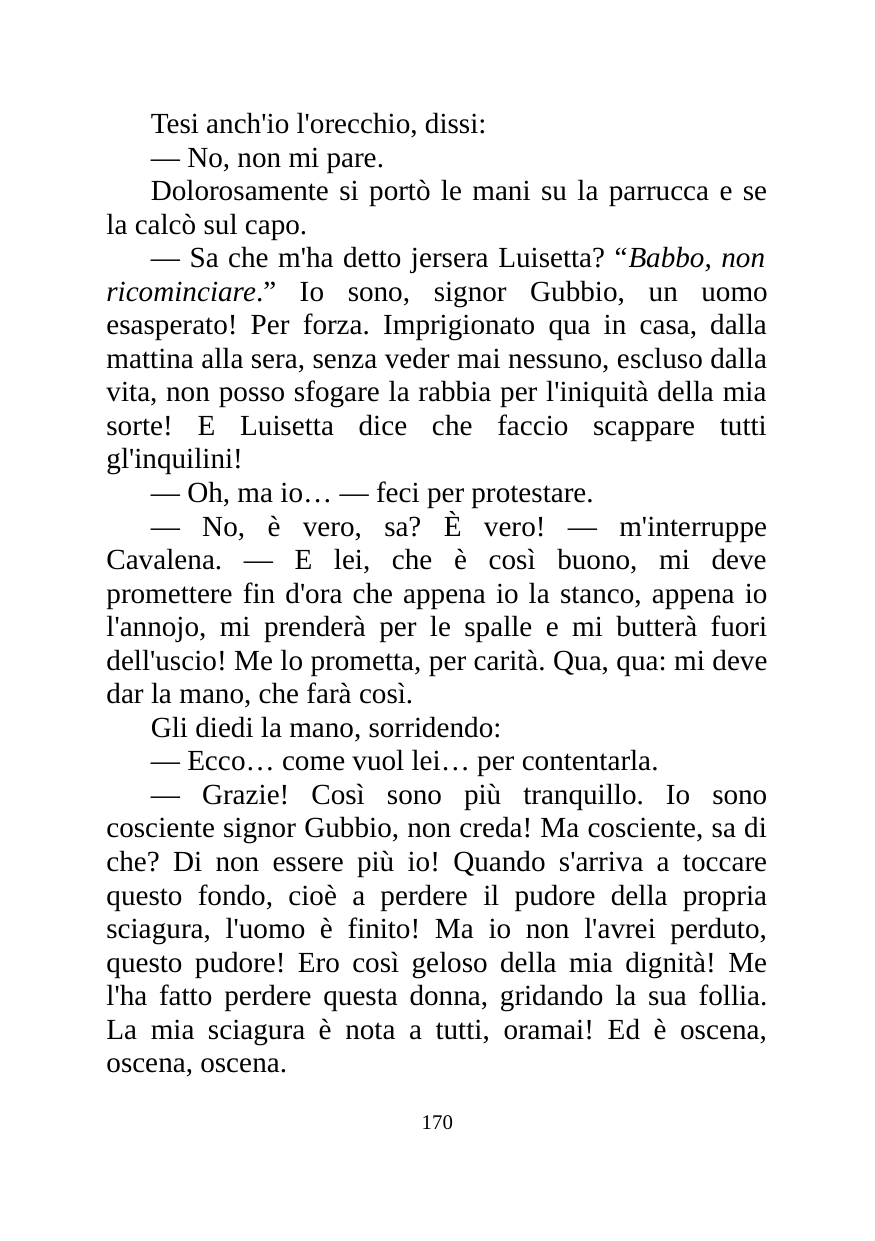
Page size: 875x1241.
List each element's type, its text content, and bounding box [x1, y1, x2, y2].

text — No, è vero, sa? È vero! — m'interruppe Cavalena. — E lei, che è così buono, mi deve promettere fin d'ora che appena io la stanco, appena io l'annojo, mi prenderà per le spalle e mi butterà fuori dell'uscio! Me lo prometta, per carità. Qua, qua: mi deve dar la mano, che farà così. [106, 509, 768, 710]
text — Sa che m'ha detto jersera Luisetta? “Babbo, non ricominciare.” Io sono, signor Gubbio, un uomo esasperato! Per forza. Imprigionato qua in casa, dalla mattina alla sera, senza veder mai nessuno, escluso dalla vita, non posso sfogare la rabbia per l'iniquità della mia sorte! E Luisetta dice che faccio scappare tutti gl'inquilini! [106, 240, 768, 475]
text — Oh, ma io… — feci per protestare. [106, 475, 768, 509]
text — Grazie! Così sono più tranquillo. Io sono cosciente signor Gubbio, non creda! Ma cosciente, sa di che? Di non essere più io! Quando s'arriva a toccare questo fondo, cioè a perdere il pudore della propria sciagura, l'uomo è finito! Ma io non l'avrei perduto, questo pudore! Ero così geloso della mia dignità! Me l'ha fatto perdere questa donna, gridando la sua follia. La mia sciagura è nota a tutti, oramai! Ed è oscena, oscena, oscena. [106, 777, 768, 1079]
text Gli diedi la mano, sorridendo: [106, 710, 768, 743]
text — No, non mi pare. [106, 140, 768, 173]
text Dolorosamente si portò le mani su la parrucca e se la calcò sul capo. [106, 173, 768, 240]
text Tesi anch'io l'orecchio, dissi: [106, 106, 768, 140]
text — Ecco… come vuol lei… per contentarla. [106, 743, 768, 777]
